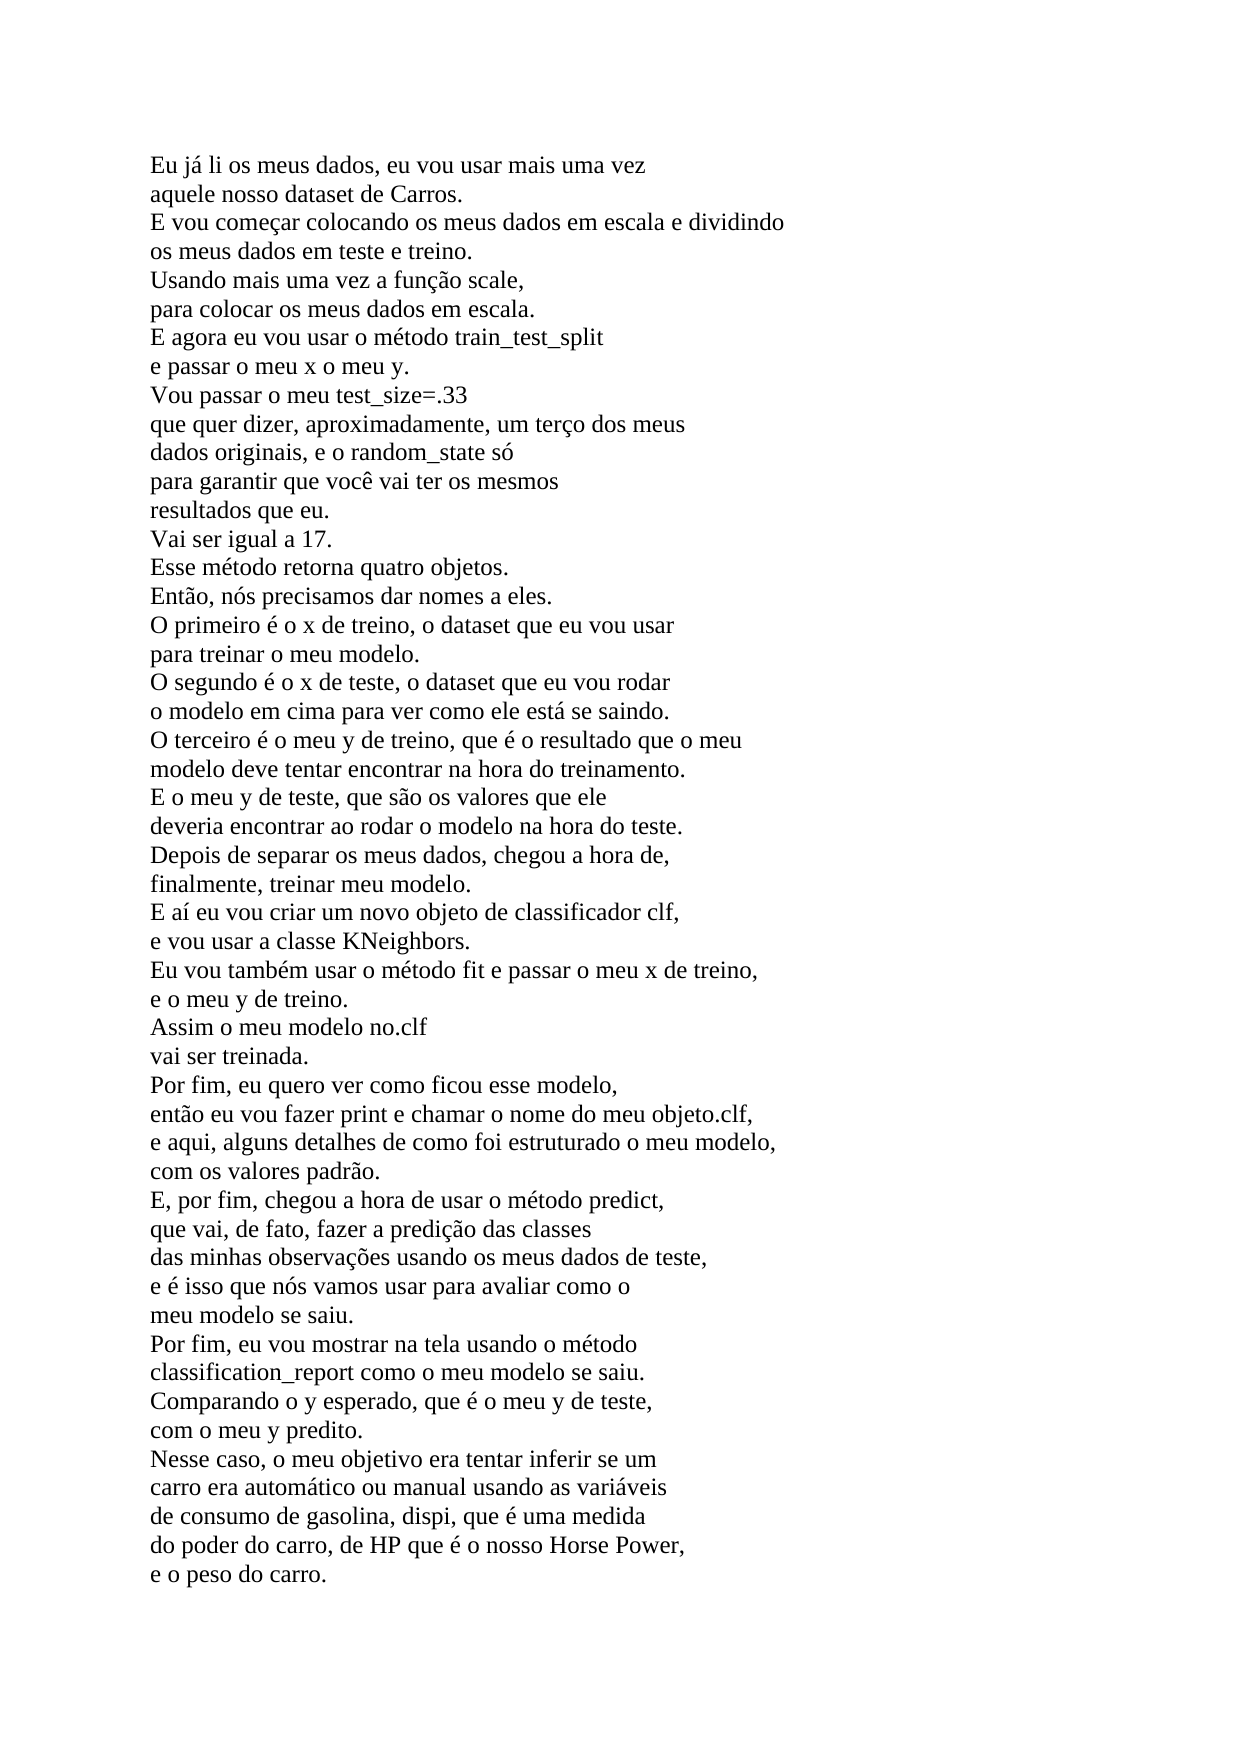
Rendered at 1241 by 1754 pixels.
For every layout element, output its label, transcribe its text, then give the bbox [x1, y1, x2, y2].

text de consumo de gasolina, dispi, que é uma medida [150, 1501, 1090, 1530]
text Eu vou também usar o método fit e passar o meu x de treino, [150, 955, 1090, 984]
text e passar o meu x o meu y. [150, 351, 1090, 380]
text Nesse caso, o meu objetivo era tentar inferir se um [150, 1444, 1090, 1472]
text e aqui, alguns detalhes de como foi estruturado o meu modelo, [150, 1127, 1090, 1156]
text Depois de separar os meus dados, chegou a hora de, [150, 840, 1090, 869]
text com o meu y predito. [150, 1415, 1090, 1444]
text Por fim, eu quero ver como ficou esse modelo, [150, 1070, 1090, 1099]
text que vai, de fato, fazer a predição das classes [150, 1214, 1090, 1242]
text para colocar os meus dados em escala. [150, 294, 1090, 322]
text Comparando o y esperado, que é o meu y de teste, [150, 1386, 1090, 1415]
text E, por fim, chegou a hora de usar o método predict, [150, 1185, 1090, 1214]
text aquele nosso dataset de Carros. [150, 179, 1090, 207]
text e é isso que nós vamos usar para avaliar como o [150, 1271, 1090, 1300]
text para garantir que você vai ter os mesmos [150, 466, 1090, 495]
text e o peso do carro. [150, 1559, 1090, 1587]
text carro era automático ou manual usando as variáveis [150, 1472, 1090, 1501]
text E agora eu vou usar o método train_test_split [150, 322, 1090, 351]
text finalmente, treinar meu modelo. [150, 869, 1090, 897]
text Eu já li os meus dados, eu vou usar mais uma vez [150, 150, 1090, 179]
text então eu vou fazer print e chamar o nome do meu objeto.clf, [150, 1099, 1090, 1127]
text Por fim, eu vou mostrar na tela usando o método [150, 1329, 1090, 1357]
text e vou usar a classe KNeighbors. [150, 926, 1090, 955]
text para treinar o meu modelo. [150, 639, 1090, 667]
text das minhas observações usando os meus dados de teste, [150, 1242, 1090, 1271]
text vai ser treinada. [150, 1041, 1090, 1070]
text E vou começar colocando os meus dados em escala e dividindo [150, 207, 1090, 236]
text Vai ser igual a 17. [150, 524, 1090, 552]
text meu modelo se saiu. [150, 1300, 1090, 1329]
text Assim o meu modelo no.clf [150, 1012, 1090, 1041]
text que quer dizer, aproximadamente, um terço dos meus [150, 409, 1090, 437]
text Esse método retorna quatro objetos. [150, 552, 1090, 581]
text do poder do carro, de HP que é o nosso Horse Power, [150, 1530, 1090, 1559]
text dados originais, e o random_state só [150, 437, 1090, 466]
text Usando mais uma vez a função scale, [150, 265, 1090, 294]
text e o meu y de treino. [150, 984, 1090, 1012]
text resultados que eu. [150, 495, 1090, 524]
text modelo deve tentar encontrar na hora do treinamento. [150, 754, 1090, 782]
text Vou passar o meu test_size=.33 [150, 380, 1090, 409]
text classification_report como o meu modelo se saiu. [150, 1357, 1090, 1386]
text O primeiro é o x de treino, o dataset que eu vou usar [150, 610, 1090, 639]
text E o meu y de teste, que são os valores que ele [150, 782, 1090, 811]
text deveria encontrar ao rodar o modelo na hora do teste. [150, 811, 1090, 840]
text O terceiro é o meu y de treino, que é o resultado que o meu [150, 725, 1090, 754]
text o modelo em cima para ver como ele está se saindo. [150, 696, 1090, 725]
text Então, nós precisamos dar nomes a eles. [150, 581, 1090, 610]
text E aí eu vou criar um novo objeto de classificador clf, [150, 897, 1090, 926]
text com os valores padrão. [150, 1156, 1090, 1185]
text os meus dados em teste e treino. [150, 236, 1090, 265]
text O segundo é o x de teste, o dataset que eu vou rodar [150, 667, 1090, 696]
